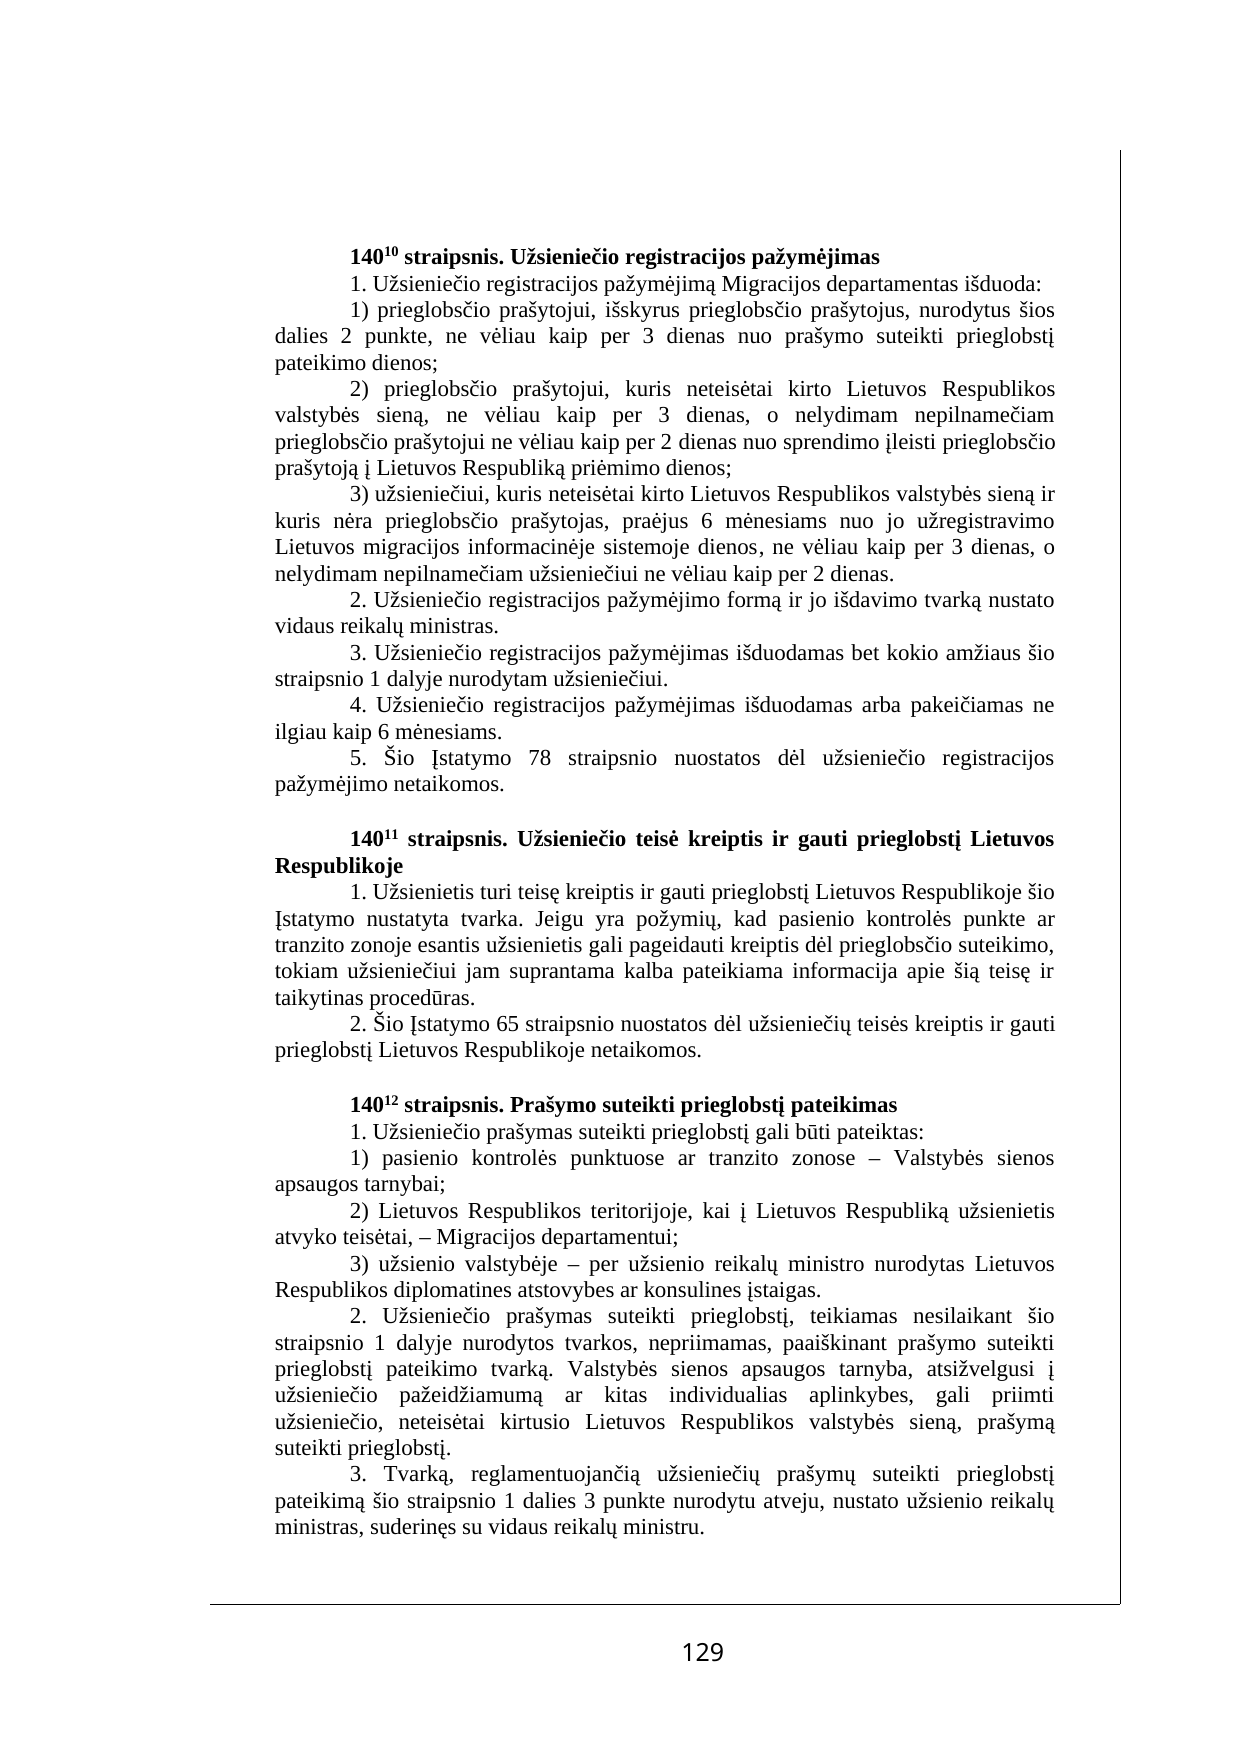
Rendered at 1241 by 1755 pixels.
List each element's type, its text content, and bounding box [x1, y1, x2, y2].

text 1. Užsieniečio prašymas suteikti prieglobstį gali būti pateiktas: [210, 1118, 1120, 1144]
text 2) prieglobsčio prašytojui, kuris neteisėtai kirto Lietuvos Respublikos valstybės sieną, ne vėliau kaip per 3 dienas, o nelydimam nepilnamečiam prieglobsčio prašytojui ne vėliau kaip per 2 dienas nuo sprendimo įleisti prieglobsčio prašytoją į Lietuvos Respubliką priėmimo dienos; [210, 375, 1120, 481]
text 2. Užsieniečio prašymas suteikti prieglobstį, teikiamas nesilaikant šio straipsnio 1 dalyje nurodytos tvarkos, nepriimamas, paaiškinant prašymo suteikti prieglobstį pateikimo tvarką. Valstybės sienos apsaugos tarnyba, atsižvelgusi į užsieniečio pažeidžiamumą ar kitas individualias aplinkybes, gali priimti užsieniečio, neteisėtai kirtusio Lietuvos Respublikos valstybės sieną, prašymą suteikti prieglobstį. [210, 1302, 1120, 1460]
text 2) Lietuvos Respublikos teritorijoje, kai į Lietuvos Respubliką užsienietis atvyko teisėtai, – Migracijos departamentui; [210, 1197, 1120, 1249]
text 3) užsienio valstybėje – per užsienio reikalų ministro nurodytas Lietuvos Respublikos diplomatines atstovybes ar konsulines įstaigas. [210, 1249, 1120, 1302]
text 3) užsieniečiui, kuris neteisėtai kirto Lietuvos Respublikos valstybės sieną ir kuris nėra prieglobsčio prašytojas, praėjus 6 mėnesiams nuo jo užregistravimo Lietuvos migracijos informacinėje sistemoje dienos, ne vėliau kaip per 3 dienas, o nelydimam nepilnamečiam užsieniečiui ne vėliau kaip per 2 dienas. [210, 481, 1120, 586]
text 5. Šio Įstatymo 78 straipsnio nuostatos dėl užsieniečio registracijos pažymėjimo netaikomos. [210, 744, 1120, 797]
text 2. Užsieniečio registracijos pažymėjimo formą ir jo išdavimo tvarką nustato vidaus reikalų ministras. [210, 586, 1120, 639]
text 14010 straipsnis. Užsieniečio registracijos pažymėjimas [210, 243, 1120, 270]
text 1. Užsieniečio registracijos pažymėjimą Migracijos departamentas išduoda: [210, 270, 1120, 296]
text 4. Užsieniečio registracijos pažymėjimas išduodamas arba pakeičiamas ne ilgiau kaip 6 mėnesiams. [210, 691, 1120, 744]
text 2. Šio Įstatymo 65 straipsnio nuostatos dėl užsieniečių teisės kreiptis ir gauti prieglobstį Lietuvos Respublikoje netaikomos. [210, 1010, 1120, 1063]
text 14012 straipsnis. Prašymo suteikti prieglobstį pateikimas [210, 1091, 1120, 1118]
text 1) prieglobsčio prašytojui, išskyrus prieglobsčio prašytojus, nurodytus šios dalies 2 punkte, ne vėliau kaip per 3 dienas nuo prašymo suteikti prieglobstį pateikimo dienos; [210, 296, 1120, 375]
text 3. Užsieniečio registracijos pažymėjimas išduodamas bet kokio amžiaus šio straipsnio 1 dalyje nurodytam užsieniečiui. [210, 639, 1120, 691]
text 1. Užsienietis turi teisę kreiptis ir gauti prieglobstį Lietuvos Respublikoje šio Įstatymo nustatyta tvarka. Jeigu yra požymių, kad pasienio kontrolės punkte ar tranzito zonoje esantis užsienietis gali pageidauti kreiptis dėl prieglobsčio suteikimo, tokiam užsieniečiui jam suprantama kalba pateikiama informacija apie šią teisę ir taikytinas procedūras. [210, 878, 1120, 1010]
text 1) pasienio kontrolės punktuose ar tranzito zonose – Valstybės sienos apsaugos tarnybai; [210, 1144, 1120, 1197]
text 3. Tvarką, reglamentuojančią užsieniečių prašymų suteikti prieglobstį pateikimą šio straipsnio 1 dalies 3 punkte nurodytu atveju, nustato užsienio reikalų ministras, suderinęs su vidaus reikalų ministru. [210, 1460, 1120, 1604]
text 14011 straipsnis. Užsieniečio teisė kreiptis ir gauti prieglobstį Lietuvos Respublikoje [210, 826, 1120, 878]
